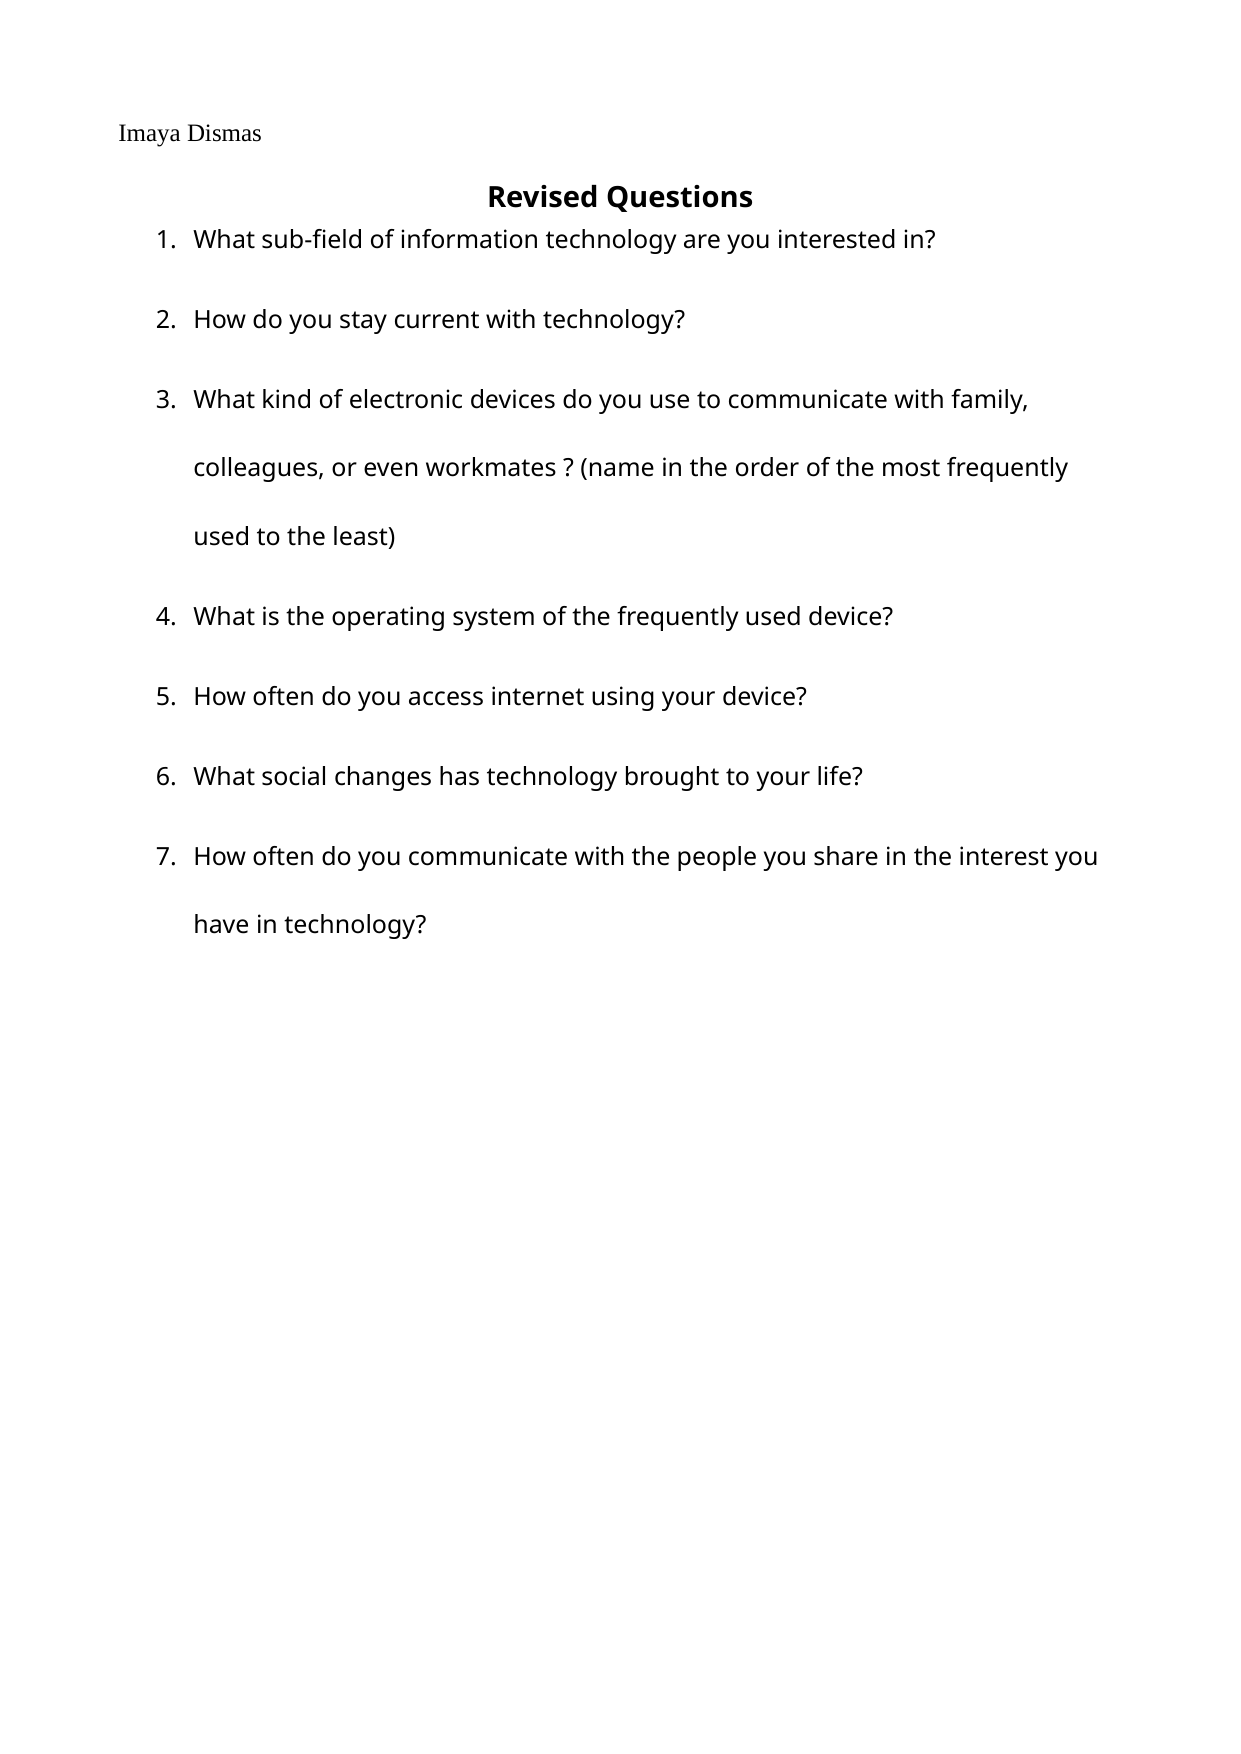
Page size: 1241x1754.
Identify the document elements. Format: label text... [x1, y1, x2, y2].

list What sub-field of information technology are you interested in? [156, 222, 1122, 256]
list How often do you access internet using your device? [156, 678, 1122, 712]
list What social changes has technology brought to your life? [156, 758, 1122, 792]
list What kind of electronic devices do you use to communicate with family, colleagues, or even workmates ? (name in the order of the most frequently used to the least) [156, 382, 1122, 552]
list How do you stay current with technology? [156, 302, 1122, 336]
list What is the operating system of the frequently used device? [156, 598, 1122, 632]
list How often do you communicate with the people you share in the interest you have in technology? [156, 838, 1122, 940]
text Revised Questions [118, 176, 1122, 216]
